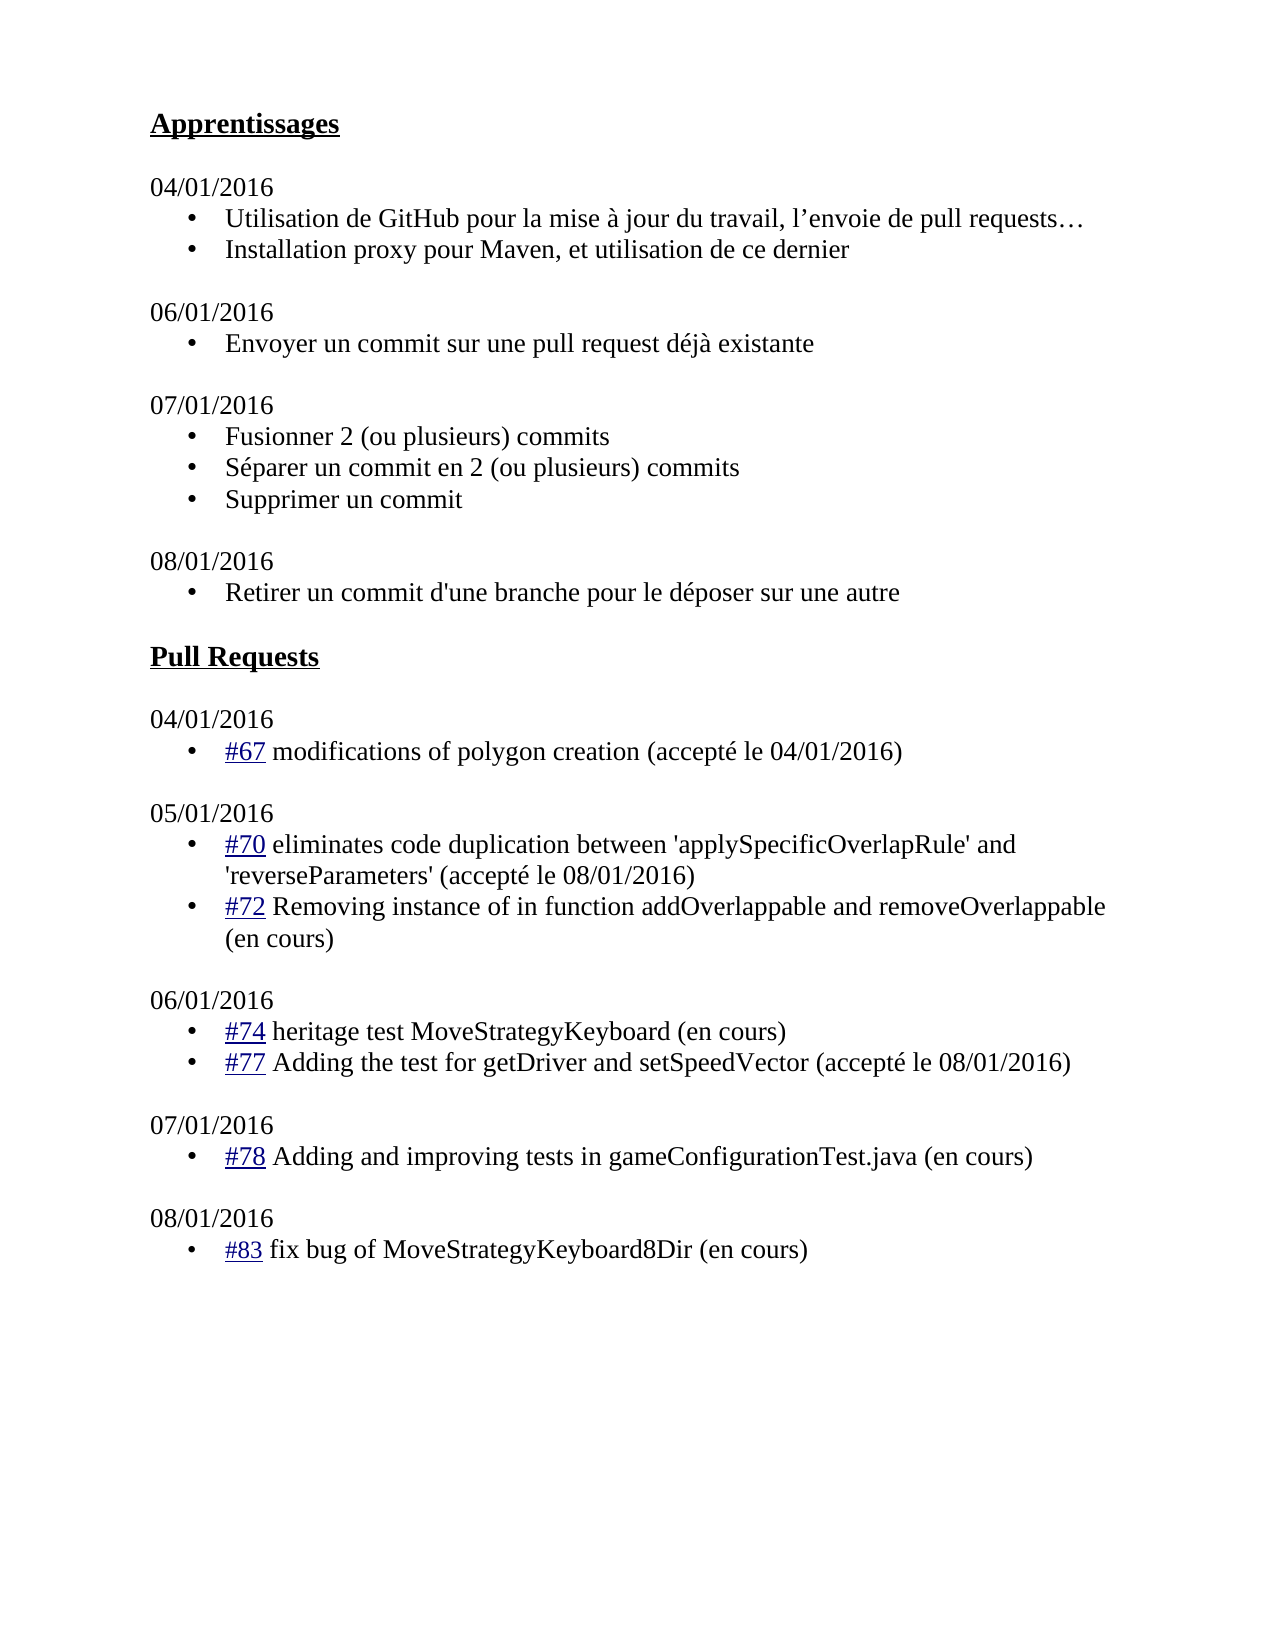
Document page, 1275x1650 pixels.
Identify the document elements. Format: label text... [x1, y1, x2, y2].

list Fusionner 2 (ou plusieurs) commits [187, 420, 1125, 452]
list Supprimer un commit [187, 483, 1125, 514]
list #83 fix bug of MoveStrategyKeyboard8Dir (en cours) [187, 1233, 1125, 1265]
list #77 Adding the test for getDriver and setSpeedVector (accepté le 08/01/2016) [187, 1046, 1125, 1078]
text 06/01/2016 [150, 296, 1125, 327]
list Installation proxy pour Maven, et utilisation de ce dernier [187, 233, 1125, 264]
text 04/01/2016 [150, 703, 1125, 734]
text 08/01/2016 [150, 545, 1125, 576]
text 07/01/2016 [150, 1109, 1125, 1140]
list #67 modifications of polygon creation (accepté le 04/01/2016) [187, 734, 1125, 766]
list #70 eliminates code duplication between 'applySpecificOverlapRule' and 'reverseParameters' (accepté le 08/01/2016) [187, 828, 1125, 891]
text Pull Requests [150, 639, 1125, 672]
text 08/01/2016 [150, 1202, 1125, 1233]
list #78 Adding and improving tests in gameConfigurationTest.java (en cours) [187, 1140, 1125, 1171]
list Retirer un commit d'une branche pour le déposer sur une autre [187, 576, 1125, 608]
text 07/01/2016 [150, 389, 1125, 420]
list Envoyer un commit sur une pull request déjà existante [187, 327, 1125, 358]
text 05/01/2016 [150, 797, 1125, 828]
text 04/01/2016 [150, 171, 1125, 202]
text 06/01/2016 [150, 984, 1125, 1015]
list #74 heritage test MoveStrategyKeyboard (en cours) [187, 1015, 1125, 1046]
list Séparer un commit en 2 (ou plusieurs) commits [187, 452, 1125, 483]
text Apprentissages [150, 106, 1125, 140]
list Utilisation de GitHub pour la mise à jour du travail, l’envoie de pull requests… [187, 202, 1125, 233]
list #72 Removing instance of in function addOverlappable and removeOverlappable (en cours) [187, 891, 1125, 953]
